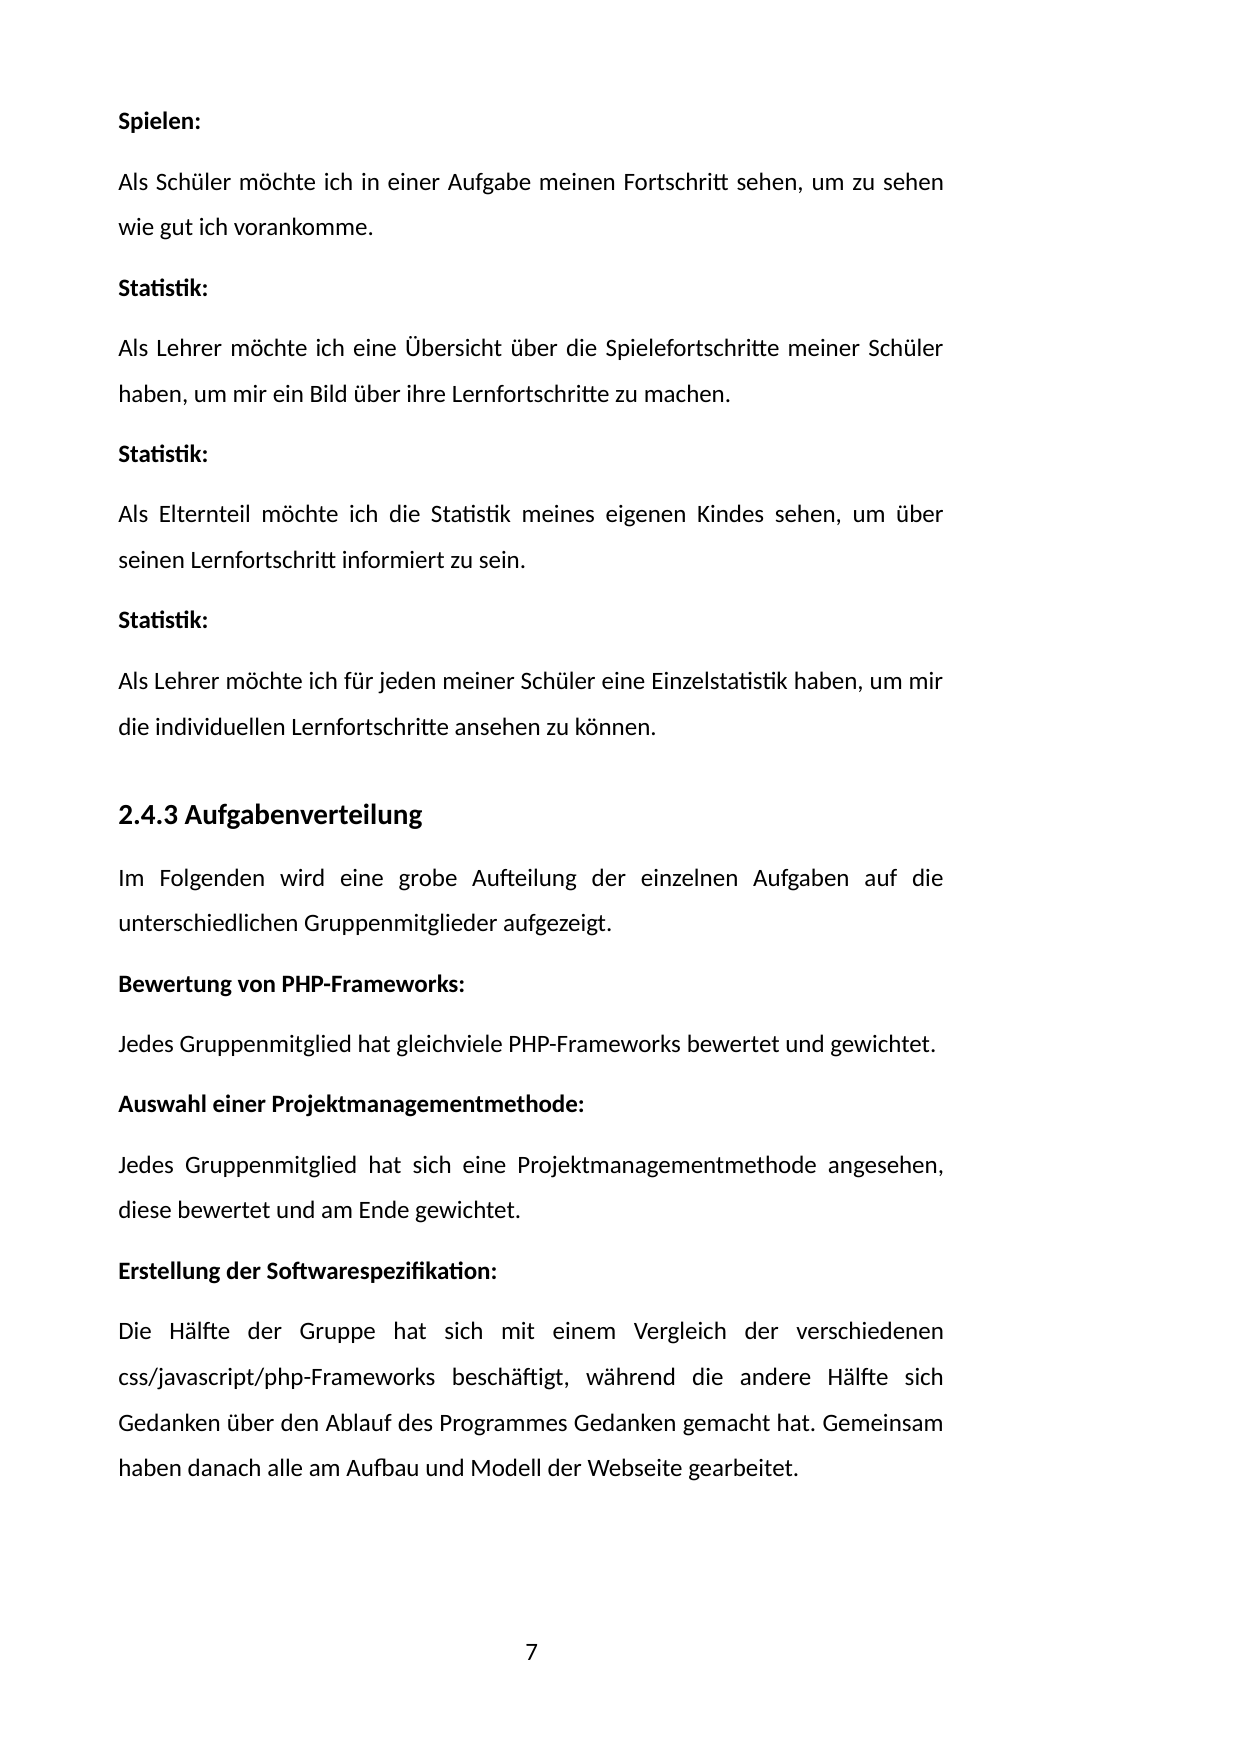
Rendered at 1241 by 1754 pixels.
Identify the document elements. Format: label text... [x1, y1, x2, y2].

text Statistik: [118, 604, 945, 635]
text Als Lehrer möchte ich für jeden meiner Schüler eine Einzelstatistik haben, um mir die individuellen Lernfortschritte ansehen zu können. [118, 665, 945, 741]
text Bewertung von PHP-Frameworks: [118, 968, 945, 998]
text Jedes Gruppenmitglied hat gleichviele PHP-Frameworks bewertet und gewichtet. [118, 1028, 945, 1059]
text Statistik: [118, 438, 945, 469]
text Als Elternteil möchte ich die Statistik meines eigenen Kindes sehen, um über seinen Lernfortschritt informiert zu sein. [118, 498, 945, 575]
subtitle 2.4.3 Aufgabenverteilung [118, 796, 945, 832]
text Als Lehrer möchte ich eine Übersicht über die Spielefortschritte meiner Schüler haben, um mir ein Bild über ihre Lernfortschritte zu machen. [118, 332, 945, 408]
text Erstellung der Softwarespezifikation: [118, 1255, 945, 1285]
text Statistik: [118, 272, 945, 302]
text Spielen: [118, 106, 945, 136]
text Die Hälfte der Gruppe hat sich mit einem Vergleich der verschiedenen css/javascript/php-Frameworks beschäftigt, während die andere Hälfte sich Gedanken über den Ablauf des Programmes Gedanken gemacht hat. Gemeinsam haben danach alle am Aufbau und Modell der Webseite gearbeitet. [118, 1315, 945, 1483]
text Jedes Gruppenmitglied hat sich eine Projektmanagementmethode angesehen, diese bewertet und am Ende gewichtet. [118, 1149, 945, 1225]
text Im Folgenden wird eine grobe Aufteilung der einzelnen Aufgaben auf die unterschiedlichen Gruppenmitglieder aufgezeigt. [118, 862, 945, 938]
text Auswahl einer Projektmanagementmethode: [118, 1088, 945, 1119]
text Als Schüler möchte ich in einer Aufgabe meinen Fortschritt sehen, um zu sehen wie gut ich vorankomme. [118, 166, 945, 242]
